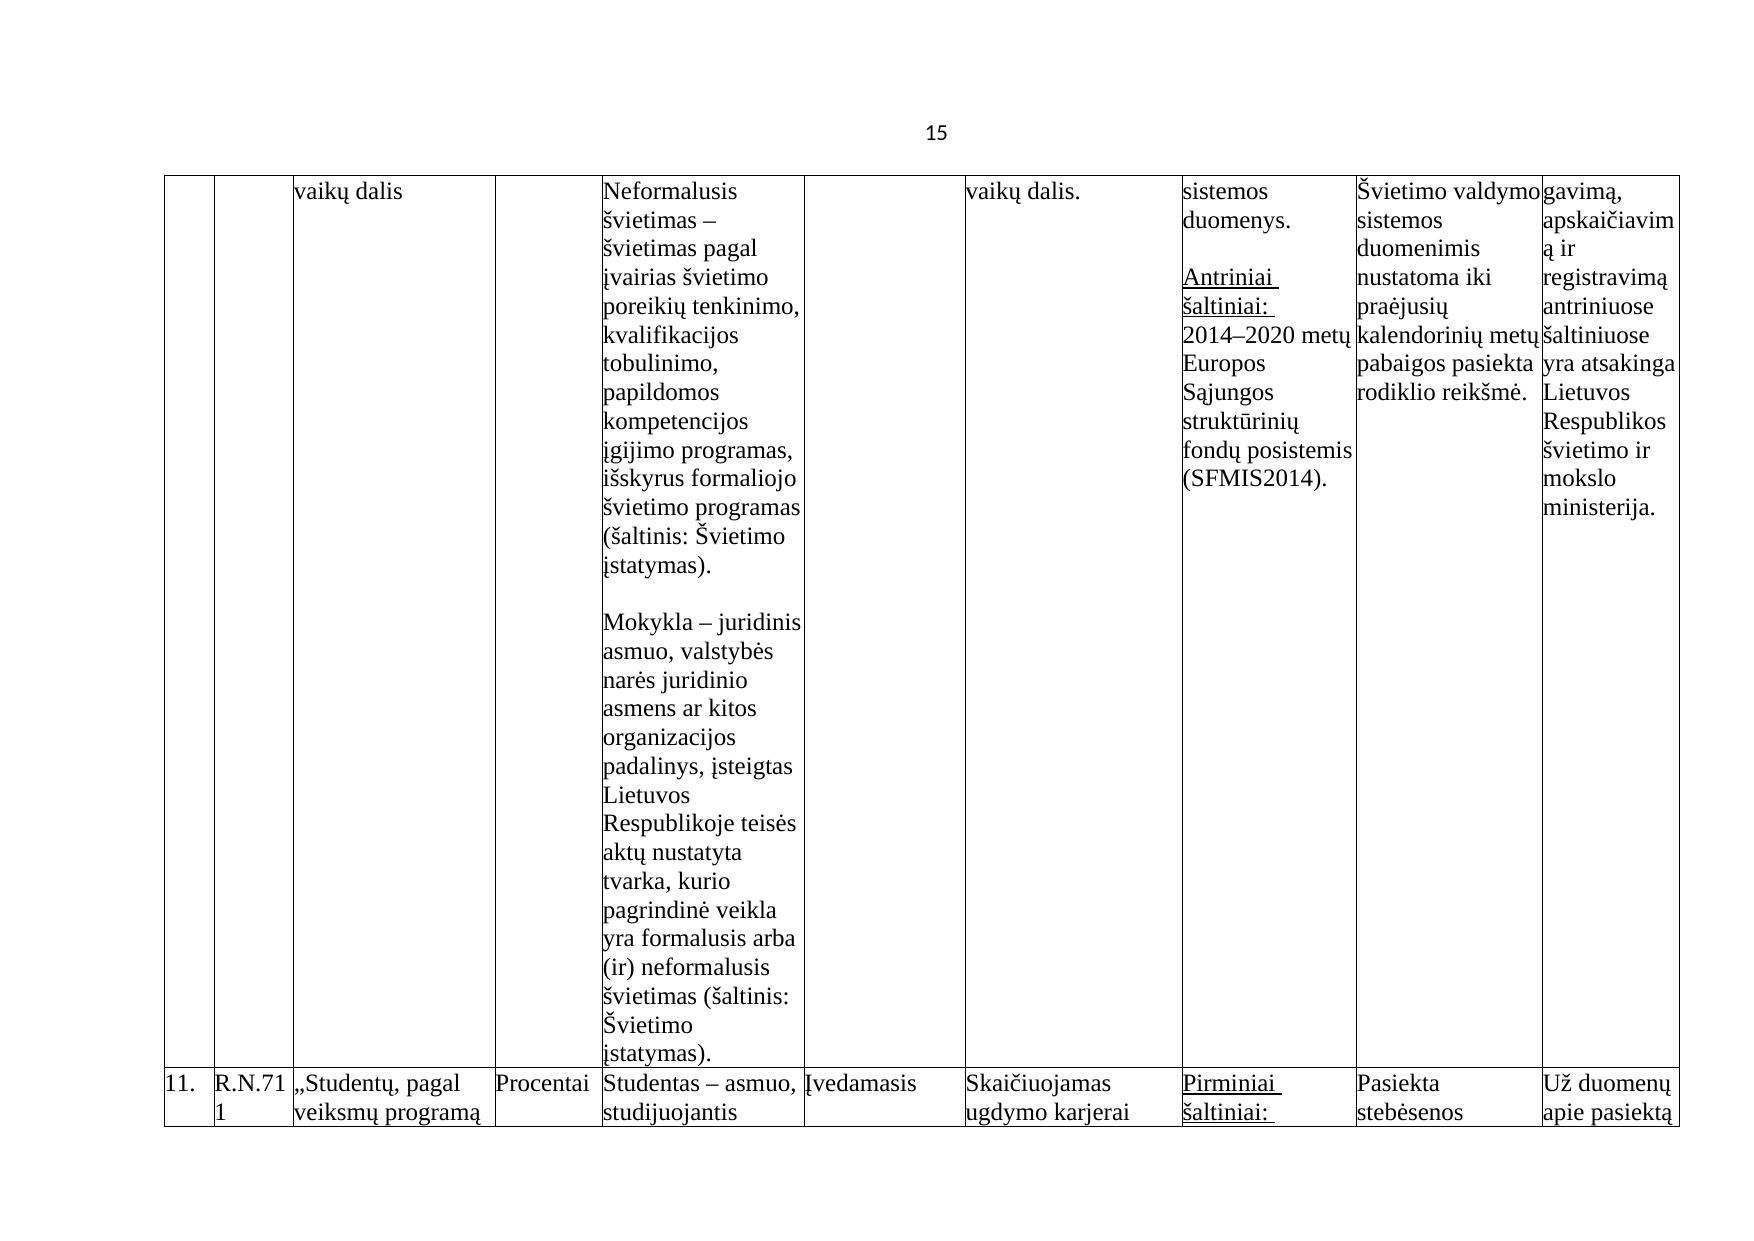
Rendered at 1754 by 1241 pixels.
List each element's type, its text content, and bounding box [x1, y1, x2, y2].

table_cell Pasiekta stebėsenos [1357, 1068, 1542, 1126]
table_cell Pirminiai šaltiniai: [1183, 1068, 1356, 1126]
table_cell vaikų dalis. [966, 176, 1182, 1067]
table_cell Neformalusis švietimas – švietimas pagal įvairias švietimo poreikių tenkinimo, kvalifikacijos tobulinimo, papildomos kompetencijos įgijimo programas, išskyrus formaliojo švietimo programas (šaltinis: Švietimo įstatymas). Mokykla – juridinis asmuo, valstybės narės juridinio asmens ar kitos organizacijos padalinys, įsteigtas Lietuvos Respublikoje teisės aktų nustatyta tvarka, kurio pagrindinė veikla yra formalusis arba (ir) neformalusis švietimas (šaltinis: Švietimo įstatymas). [603, 176, 804, 1067]
table_cell sistemos duomenys. Antriniai šaltiniai: 2014–2020 metų Europos Sąjungos struktūrinių fondų posistemis (SFMIS2014). [1183, 176, 1356, 1067]
table_cell [805, 176, 965, 1067]
table_cell Skaičiuojamas ugdymo karjerai [966, 1068, 1182, 1126]
table_cell R.N.711 [215, 1068, 293, 1126]
table_cell 11. [165, 1068, 214, 1126]
table_cell Įvedamasis [805, 1068, 965, 1126]
table_cell [165, 176, 214, 1067]
table_cell vaikų dalis [294, 176, 495, 1067]
table_cell Švietimo valdymo sistemos duomenimis nustatoma iki praėjusių kalendorinių metų pabaigos pasiekta rodiklio reikšmė. [1357, 176, 1542, 1067]
table_cell „Studentų, pagal veiksmų programą [294, 1068, 495, 1126]
table_cell Procentai [496, 1068, 602, 1126]
table_cell Už duomenų apie pasiektą [1543, 1068, 1679, 1126]
table_cell [215, 176, 293, 1067]
table_cell gavimą, apskaičiavimą ir registravimą antriniuose šaltiniuose yra atsakinga Lietuvos Respublikos švietimo ir mokslo ministerija. [1543, 176, 1679, 1067]
table_cell [496, 176, 602, 1067]
table_cell Studentas – asmuo, studijuojantis [603, 1068, 804, 1126]
